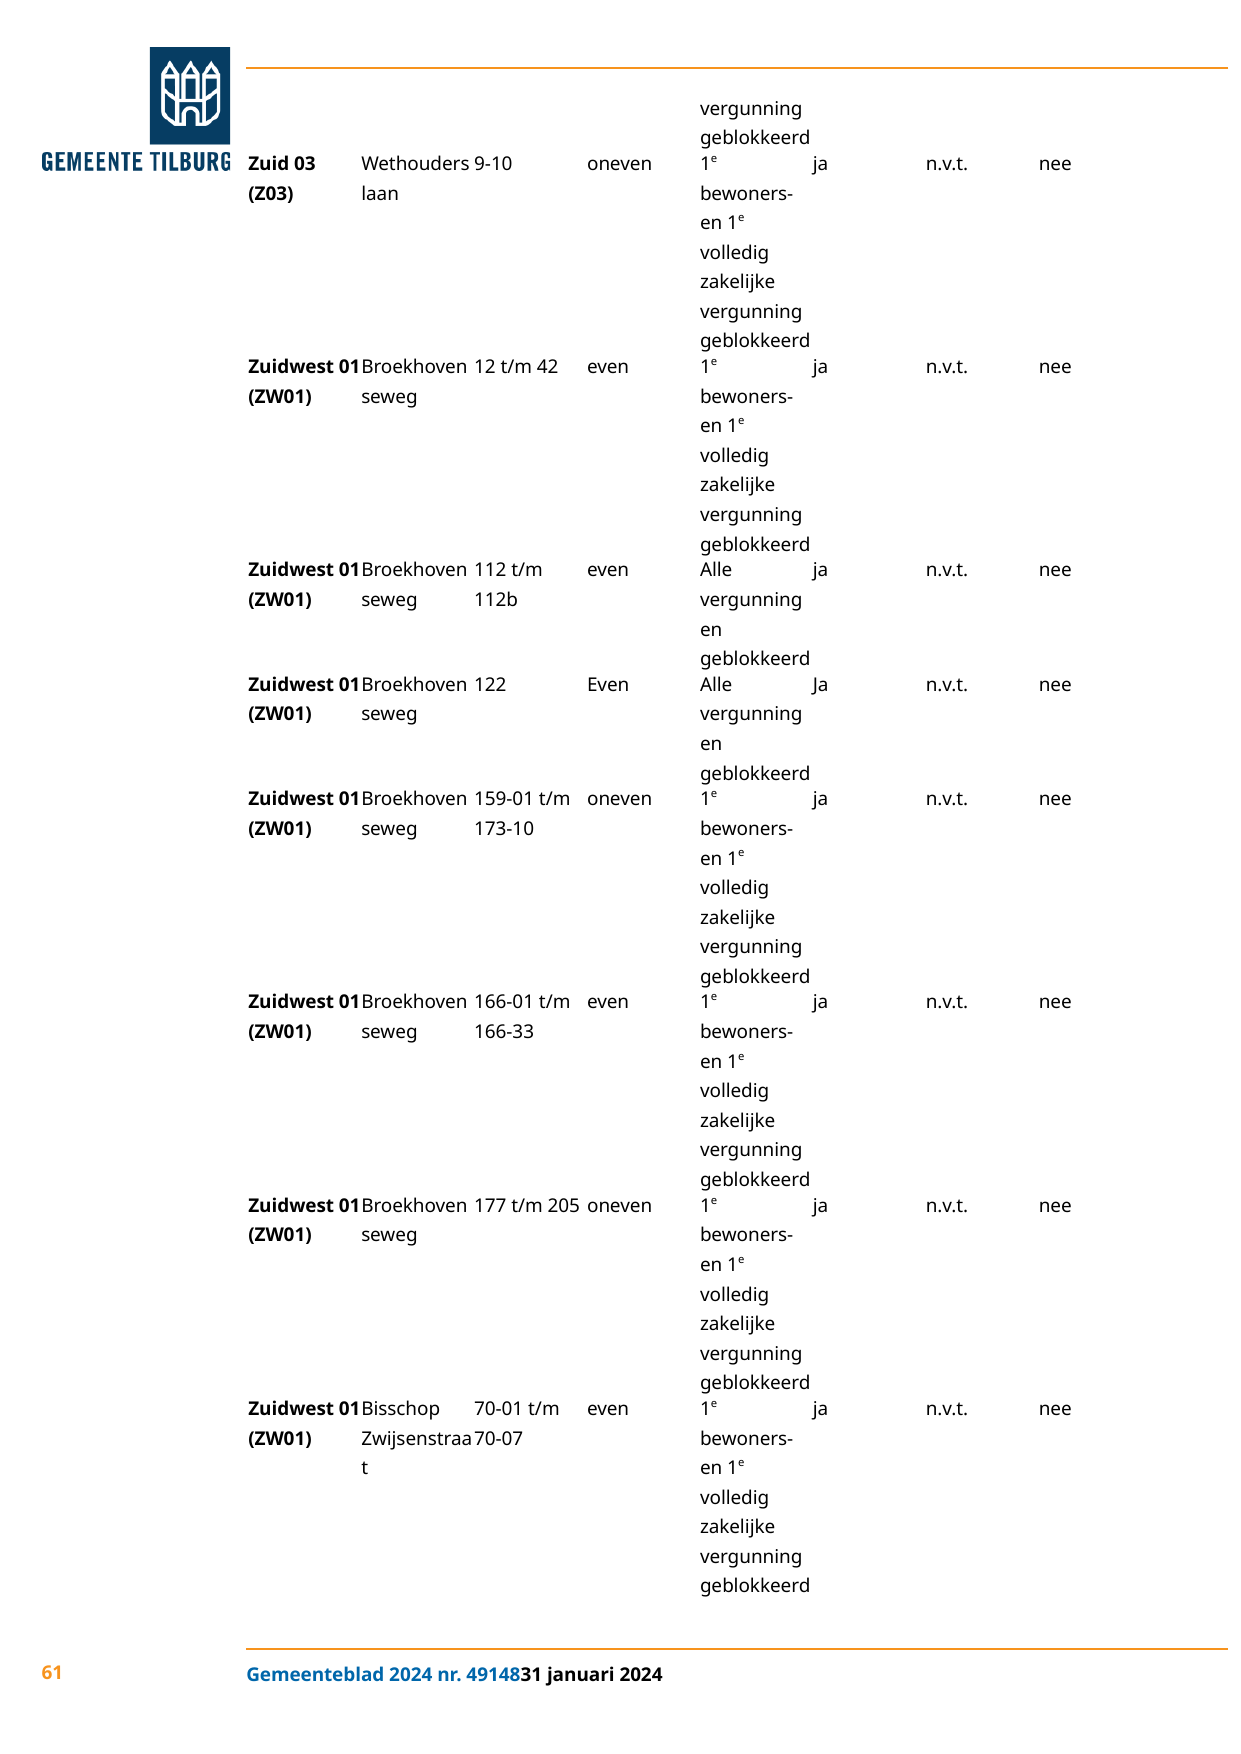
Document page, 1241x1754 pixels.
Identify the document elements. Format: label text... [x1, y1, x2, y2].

table_cell Broekhovenseweg [361, 671, 474, 786]
table_cell 1e bewoners- en 1e volledig zakelijke vergunning geblokkeerd [700, 353, 813, 557]
table_cell n.v.t. [926, 989, 1038, 1192]
table_cell [361, 95, 474, 150]
table_cell nee [1039, 1395, 1152, 1598]
table_cell Zuidwest 01 (ZW01) [248, 353, 361, 557]
picture [41, 47, 231, 172]
table_cell 177 t/m 205 [474, 1192, 587, 1395]
table_cell n.v.t. [926, 557, 1038, 671]
table_cell Broekhovenseweg [361, 786, 474, 989]
table_cell nee [1039, 557, 1152, 671]
table_cell ja [813, 150, 926, 353]
table_cell [1039, 95, 1152, 150]
table_cell nee [1039, 150, 1152, 353]
table_cell 1e bewoners- en 1e volledig zakelijke vergunning geblokkeerd [700, 786, 813, 989]
table_cell nee [1039, 989, 1152, 1192]
table_cell [474, 95, 587, 150]
table_cell Bisschop Zwijsenstraat [361, 1395, 474, 1598]
table_cell 12 t/m 42 [474, 353, 587, 557]
table_cell 1e bewoners- en 1e volledig zakelijke vergunning geblokkeerd [700, 150, 813, 353]
table_cell 70-01 t/m 70-07 [474, 1395, 587, 1598]
table_cell ja [813, 1192, 926, 1395]
table_cell even [587, 557, 700, 671]
table_cell Alle vergunningen geblokkeerd [700, 557, 813, 671]
table_cell oneven [587, 786, 700, 989]
table_cell [813, 95, 926, 150]
table_cell [587, 95, 700, 150]
table_cell Broekhovenseweg [361, 557, 474, 671]
table_cell oneven [587, 1192, 700, 1395]
table_cell Alle vergunningen geblokkeerd [700, 671, 813, 786]
table_cell Wethouderslaan [361, 150, 474, 353]
table_cell 1e bewoners- en 1e volledig zakelijke vergunning geblokkeerd [700, 989, 813, 1192]
table_cell Zuidwest 01 (ZW01) [248, 1395, 361, 1598]
table_cell vergunning geblokkeerd [700, 95, 813, 150]
table_cell Broekhovenseweg [361, 989, 474, 1192]
table_cell nee [1039, 786, 1152, 989]
table_cell Zuidwest 01 (ZW01) [248, 989, 361, 1192]
table_cell n.v.t. [926, 150, 1038, 353]
table_cell n.v.t. [926, 786, 1038, 989]
table_cell 1e bewoners- en 1e volledig zakelijke vergunning geblokkeerd [700, 1395, 813, 1598]
table_cell 166-01 t/m 166-33 [474, 989, 587, 1192]
table_cell 1e bewoners- en 1e volledig zakelijke vergunning geblokkeerd [700, 1192, 813, 1395]
table_cell 9-10 [474, 150, 587, 353]
table_cell n.v.t. [926, 671, 1038, 786]
table_cell even [587, 1395, 700, 1598]
table_cell ja [813, 1395, 926, 1598]
table_cell Zuidwest 01 (ZW01) [248, 557, 361, 671]
table_cell ja [813, 989, 926, 1192]
table_cell Zuidwest 01 (ZW01) [248, 786, 361, 989]
table_cell Ja [813, 671, 926, 786]
table_cell Even [587, 671, 700, 786]
table_cell n.v.t. [926, 1192, 1038, 1395]
table_cell nee [1039, 353, 1152, 557]
table_cell even [587, 989, 700, 1192]
table_cell Broekhovenseweg [361, 353, 474, 557]
table_cell oneven [587, 150, 700, 353]
table_cell ja [813, 557, 926, 671]
table_cell ja [813, 786, 926, 989]
table_cell Zuidwest 01 (ZW01) [248, 671, 361, 786]
table_cell n.v.t. [926, 1395, 1038, 1598]
table_cell Zuidwest 01 (ZW01) [248, 1192, 361, 1395]
table_cell n.v.t. [926, 353, 1038, 557]
table_cell [926, 95, 1038, 150]
table_cell Broekhovenseweg [361, 1192, 474, 1395]
table_cell 122 [474, 671, 587, 786]
table_cell ja [813, 353, 926, 557]
table_cell 112 t/m 112b [474, 557, 587, 671]
table_cell nee [1039, 671, 1152, 786]
table_cell even [587, 353, 700, 557]
table_cell nee [1039, 1192, 1152, 1395]
table_cell 159-01 t/m 173-10 [474, 786, 587, 989]
table_cell [248, 95, 361, 150]
table_cell Zuid 03 (Z03) [248, 150, 361, 353]
